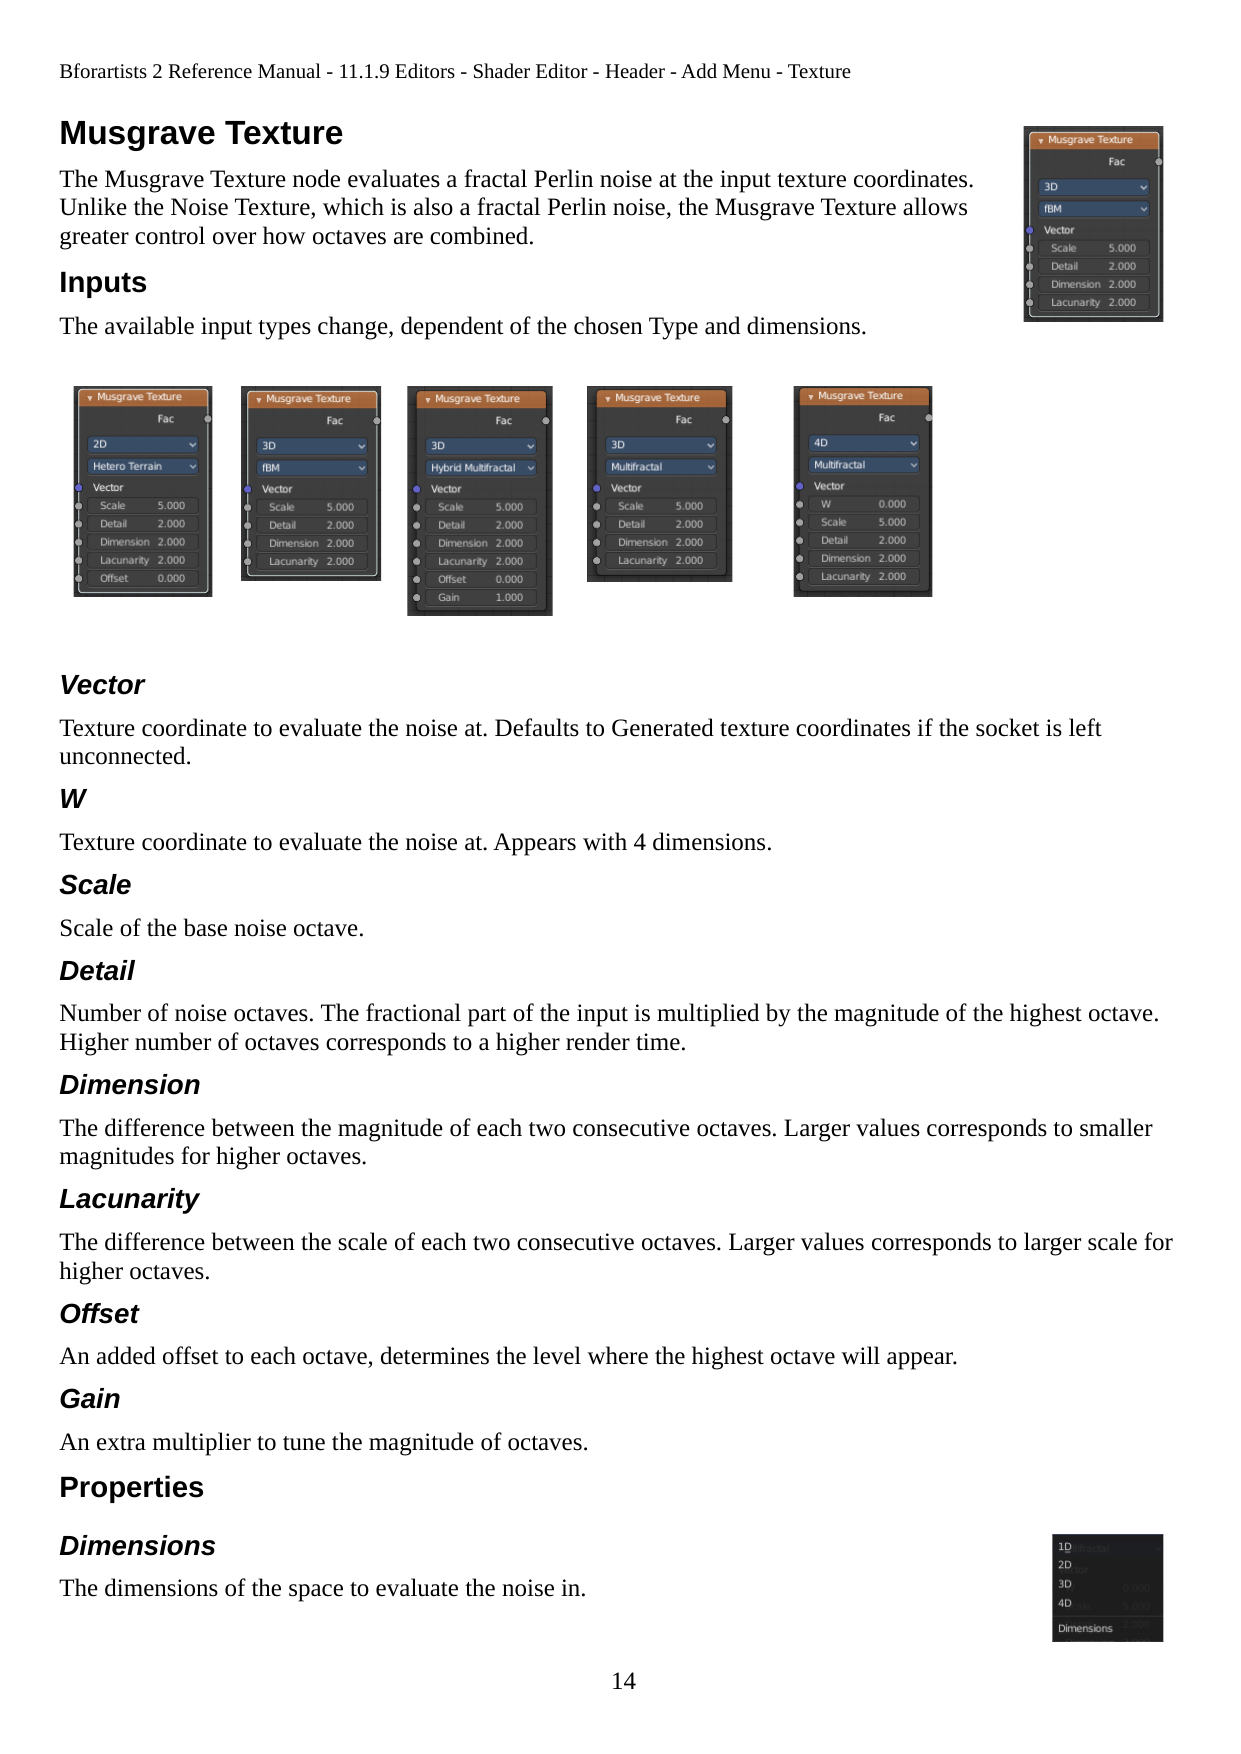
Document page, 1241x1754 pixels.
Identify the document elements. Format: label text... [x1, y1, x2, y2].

picture [1052, 1534, 1164, 1642]
subtitle Offset [59, 1297, 1181, 1329]
subtitle Inputs [59, 264, 1023, 298]
subtitle Gain [59, 1383, 1181, 1414]
subtitle Vector [59, 668, 1181, 700]
text The dimensions of the space to evaluate the noise in. [59, 1573, 1052, 1602]
picture [407, 386, 553, 616]
subtitle Properties [59, 1470, 1181, 1504]
text The Musgrave Texture node evaluates a fractal Perlin noise at the input texture coordinates. Unlike the Noise Texture, which is also a fractal Perlin noise, the Musgrave Texture allows greater control over how octaves are combined. [59, 164, 1023, 250]
subtitle Detail [59, 954, 1181, 986]
picture [793, 386, 933, 597]
text The available input types change, dependent of the chosen Type and dimensions. [59, 311, 1181, 339]
text An added offset to each octave, determines the level where the highest octave will appear. [59, 1341, 1181, 1370]
subtitle Musgrave Texture [59, 113, 1181, 151]
text Scale of the base noise octave. [59, 913, 1181, 941]
picture [73, 386, 213, 597]
subtitle [1164, 264, 1181, 298]
subtitle Scale [59, 868, 1181, 900]
picture [1023, 126, 1164, 322]
text The difference between the magnitude of each two consecutive octaves. Larger values corresponds to smaller magnitudes for higher octaves. [59, 1113, 1181, 1170]
text The difference between the scale of each two consecutive octaves. Larger values corresponds to larger scale for higher octaves. [59, 1227, 1181, 1284]
text Texture coordinate to evaluate the noise at. Appears with 4 dimensions. [59, 827, 1181, 856]
text Texture coordinate to evaluate the noise at. Defaults to Generated texture coordinates if the socket is left unconnected. [59, 713, 1181, 770]
text Number of noise octaves. The fractional part of the input is multiplied by the magnitude of the highest octave. Higher number of octaves corresponds to a higher render time. [59, 998, 1181, 1056]
subtitle Dimensions [59, 1529, 1181, 1561]
subtitle W [59, 783, 1181, 814]
subtitle Lacunarity [59, 1183, 1181, 1214]
text An extra multiplier to tune the magnitude of octaves. [59, 1427, 1181, 1456]
picture [587, 386, 733, 582]
picture [241, 386, 382, 581]
subtitle Dimension [59, 1068, 1181, 1100]
